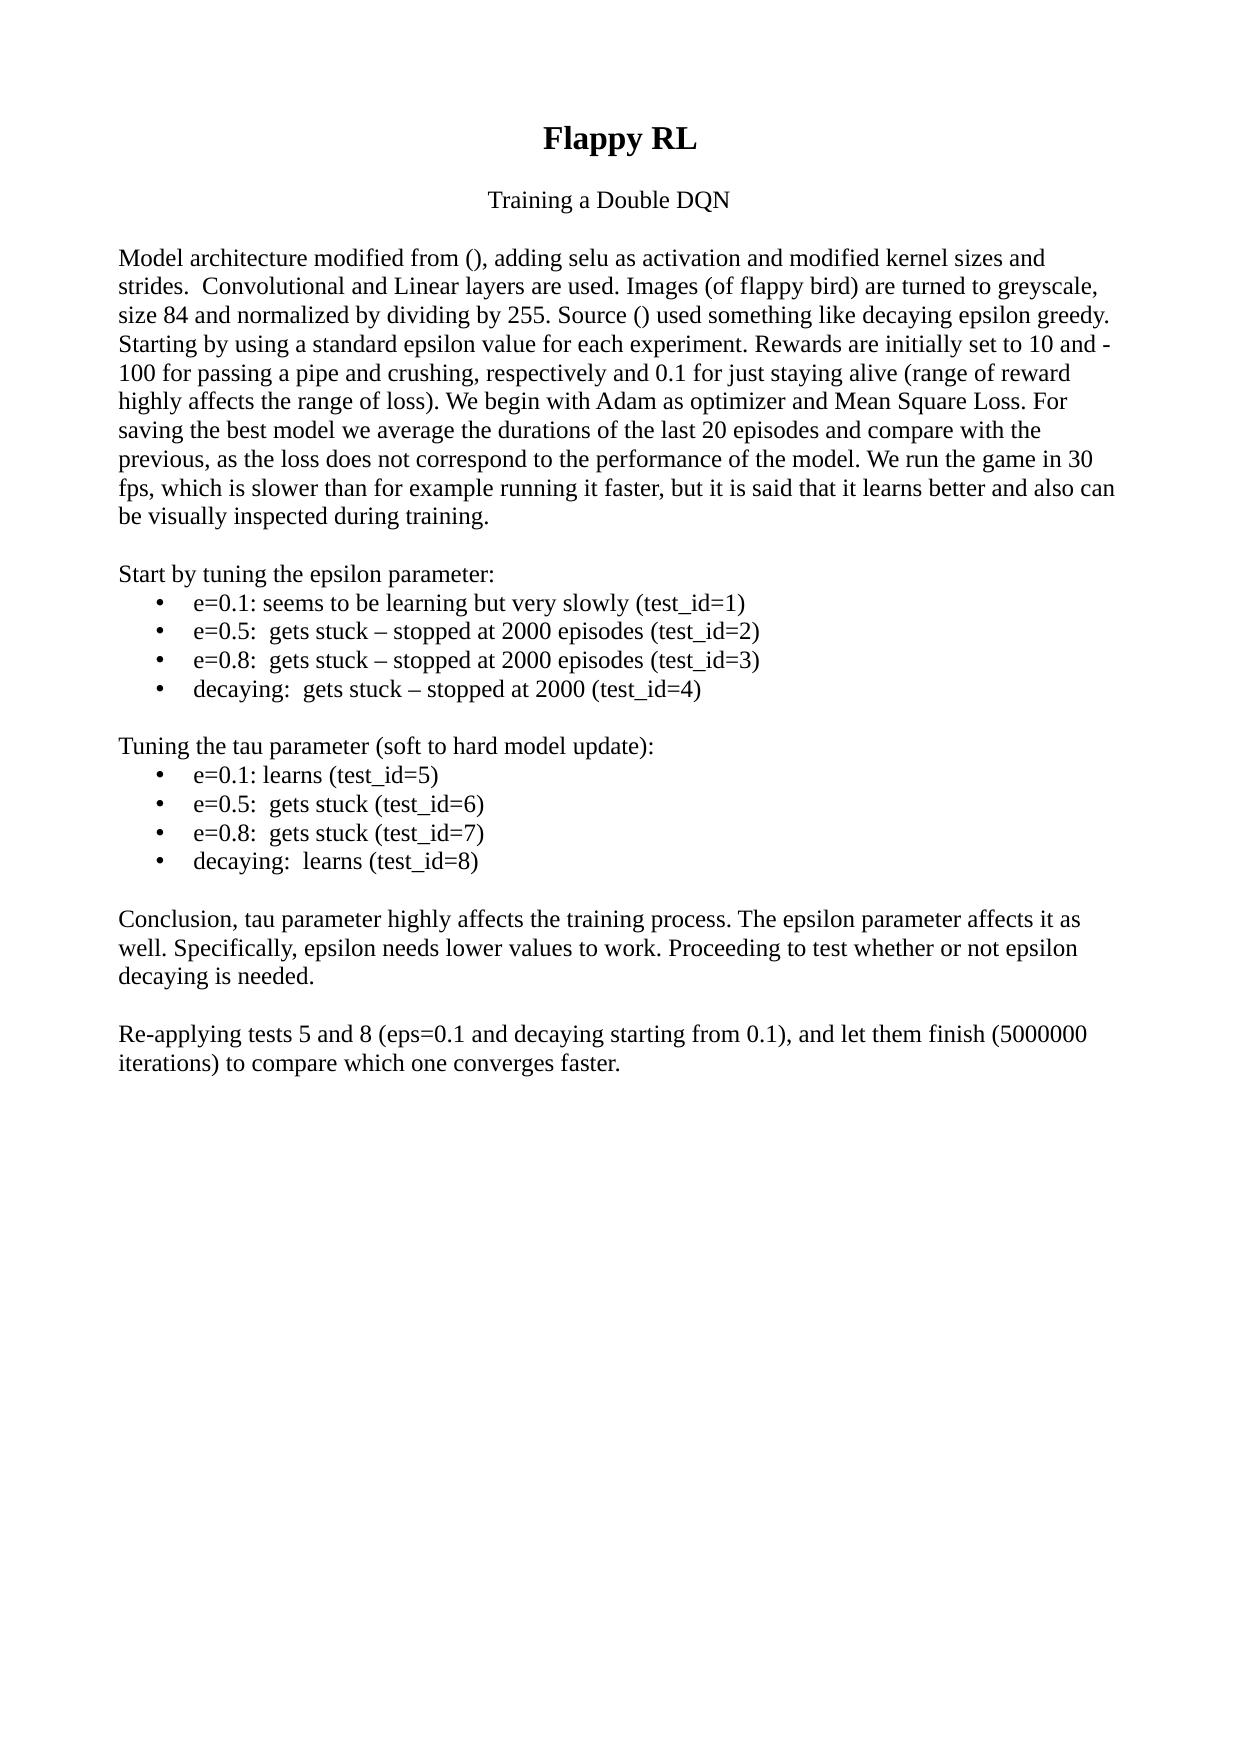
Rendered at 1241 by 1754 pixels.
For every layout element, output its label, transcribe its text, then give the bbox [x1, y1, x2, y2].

text Start by tuning the epsilon parameter: [118, 559, 1122, 588]
list e=0.5: gets stuck (test_id=6) [156, 789, 1122, 818]
list decaying: gets stuck – stopped at 2000 (test_id=4) [156, 674, 1122, 703]
text Model architecture modified from (), adding selu as activation and modified kernel sizes and strides. Convolutional and Linear layers are used. Images (of flappy bird) are turned to greyscale, size 84 and normalized by dividing by 255. Source () used something like decaying epsilon greedy. Starting by using a standard epsilon value for each experiment. Rewards are initially set to 10 and -100 for passing a pipe and crushing, respectively and 0.1 for just staying alive (range of reward highly affects the range of loss). We begin with Adam as optimizer and Mean Square Loss. For saving the best model we average the durations of the last 20 episodes and compare with the previous, as the loss does not correspond to the performance of the model. We run the game in 30 fps, which is slower than for example running it faster, but it is said that it learns better and also can be visually inspected during training. [118, 243, 1122, 530]
list decaying: learns (test_id=8) [156, 846, 1122, 875]
text Training a Double DQN [118, 185, 1122, 214]
list e=0.1: learns (test_id=5) [156, 760, 1122, 789]
text Re-applying tests 5 and 8 (eps=0.1 and decaying starting from 0.1), and let them finish (5000000 iterations) to compare which one converges faster. [118, 1019, 1122, 1076]
list e=0.8: gets stuck – stopped at 2000 episodes (test_id=3) [156, 645, 1122, 674]
text Tuning the tau parameter (soft to hard model update): [118, 731, 1122, 760]
list e=0.8: gets stuck (test_id=7) [156, 818, 1122, 846]
list e=0.5: gets stuck – stopped at 2000 episodes (test_id=2) [156, 616, 1122, 645]
text Conclusion, tau parameter highly affects the training process. The epsilon parameter affects it as well. Specifically, epsilon needs lower values to work. Proceeding to test whether or not epsilon decaying is needed. [118, 904, 1122, 990]
text Flappy RL [118, 118, 1122, 156]
list e=0.1: seems to be learning but very slowly (test_id=1) [156, 588, 1122, 616]
